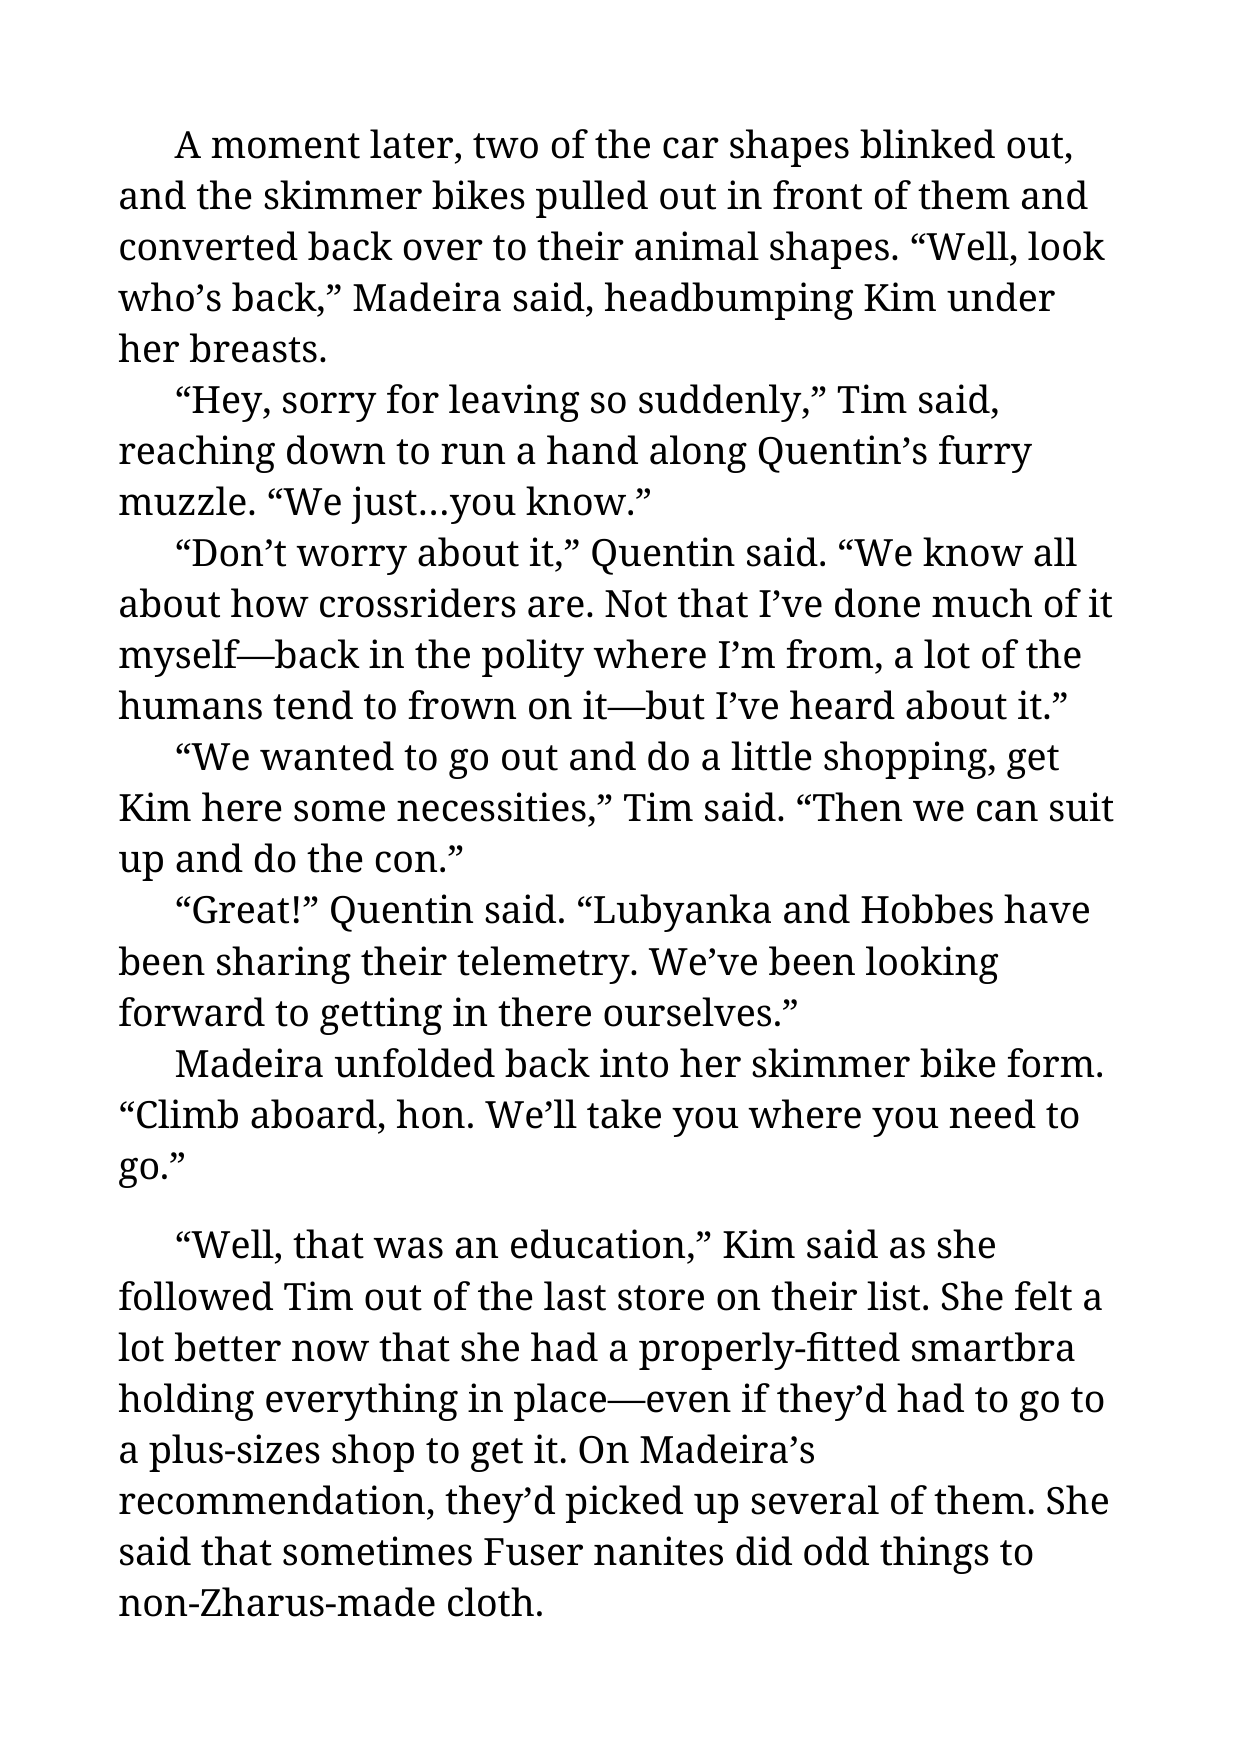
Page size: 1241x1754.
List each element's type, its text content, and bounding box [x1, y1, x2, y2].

text A moment later, two of the car shapes blinked out, and the skimmer bikes pulled out in front of them and converted back over to their animal shapes. “Well, look who’s back,” Madeira said, headbumping Kim under her breasts. [118, 118, 1122, 373]
text “Don’t worry about it,” Quentin said. “We know all about how crossriders are. Not that I’ve done much of it myself—back in the polity where I’m from, a lot of the humans tend to frown on it—but I’ve heard about it.” [118, 526, 1122, 731]
text “We wanted to go out and do a little shopping, get Kim here some necessities,” Tim said. “Then we can suit up and do the con.” [118, 731, 1122, 884]
text “Hey, sorry for leaving so suddenly,” Tim said, reaching down to run a hand along Quentin’s furry muzzle. “We just…you know.” [118, 373, 1122, 526]
text Madeira unfolded back into her skimmer bike form. “Climb aboard, hon. We’ll take you where you need to go.” [118, 1037, 1122, 1190]
text “Well, that was an education,” Kim said as she followed Tim out of the last store on their list. She felt a lot better now that she had a properly-fitted smartbra holding everything in place—even if they’d had to go to a plus-sizes shop to get it. On Madeira’s recommendation, they’d picked up several of them. She said that sometimes Fuser nanites did odd things to non-Zharus-made cloth. [118, 1219, 1122, 1627]
text “Great!” Quentin said. “Lubyanka and Hobbes have been sharing their telemetry. We’ve been looking forward to getting in there ourselves.” [118, 884, 1122, 1037]
